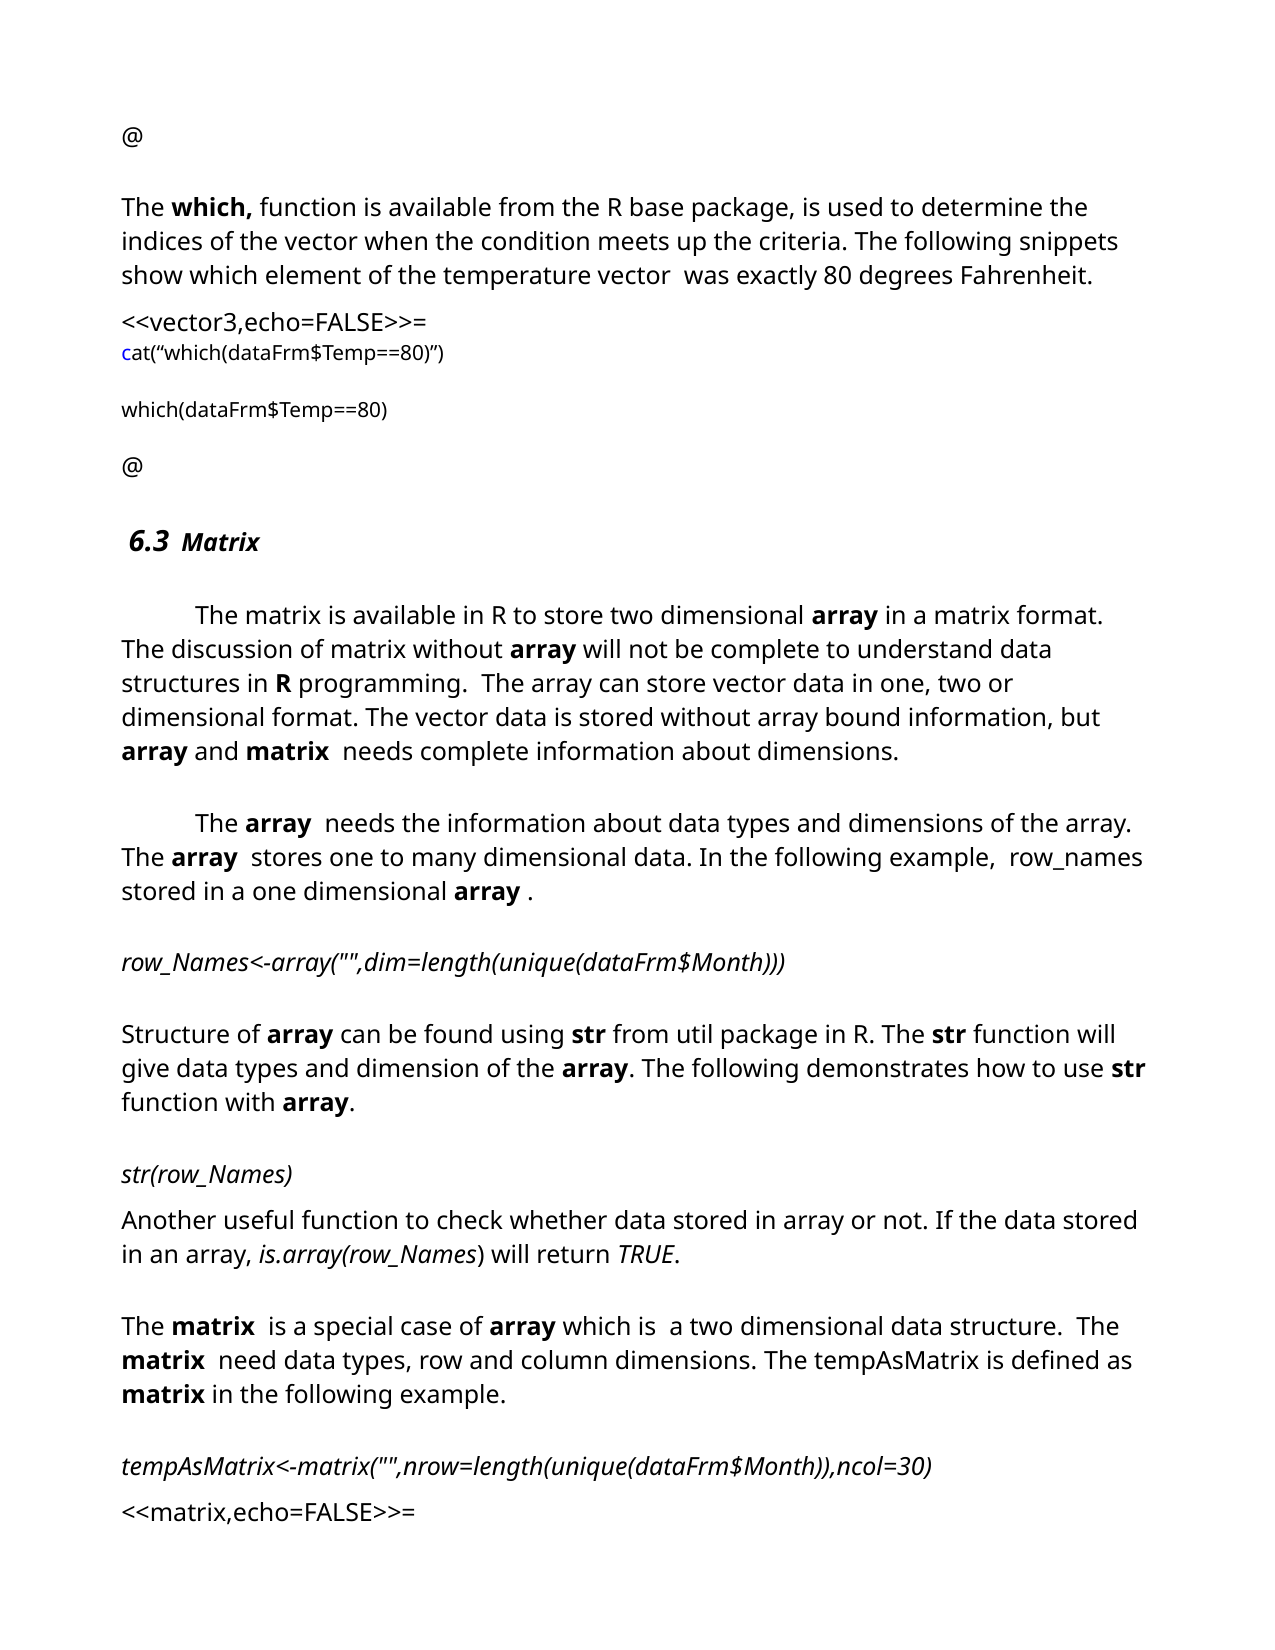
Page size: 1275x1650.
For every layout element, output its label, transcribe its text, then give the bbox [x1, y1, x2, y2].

text @ [121, 118, 1158, 152]
text Another useful function to check whether data stored in array or not. If the data stored in an array, is.array(row_Names) will return TRUE. [121, 1203, 1158, 1271]
text which(dataFrm$Temp==80) [121, 395, 1158, 424]
text The array needs the information about data types and dimensions of the array. The array stores one to many dimensional data. In the following example, row_names stored in a one dimensional array . [121, 805, 1158, 907]
text row_Names<-array("",dim=length(unique(dataFrm$Month))) [121, 945, 1158, 979]
text tempAsMatrix<-matrix("",nrow=length(unique(dataFrm$Month)),ncol=30) [121, 1448, 1158, 1482]
text The matrix is a special case of array which is a two dimensional data structure. The matrix need data types, row and column dimensions. The tempAsMatrix is defined as matrix in the following example. [121, 1308, 1158, 1411]
text @ [121, 449, 1158, 483]
text The matrix is available in R to store two dimensional array in a matrix format. The discussion of matrix without array will not be complete to understand data structures in R programming. The array can store vector data in one, two or dimensional format. The vector data is stored without array bound information, but array and matrix needs complete information about dimensions. [121, 597, 1158, 768]
subtitle Matrix [121, 520, 1158, 560]
text The which, function is available from the R base package, is used to determine the indices of the vector when the condition meets up the criteria. The following snippets show which element of the temperature vector was exactly 80 degrees Fahrenheit. [121, 190, 1158, 292]
text Structure of array can be found using str from util package in R. The str function will give data types and dimension of the array. The following demonstrates how to use str function with array. [121, 1017, 1158, 1119]
text str(row_Names) [121, 1156, 1158, 1190]
text <<matrix,echo=FALSE>>= [121, 1495, 1158, 1529]
text <<vector3,echo=FALSE>>= [121, 304, 1158, 338]
text cat(“which(dataFrm$Temp==80)”) [121, 338, 1158, 367]
